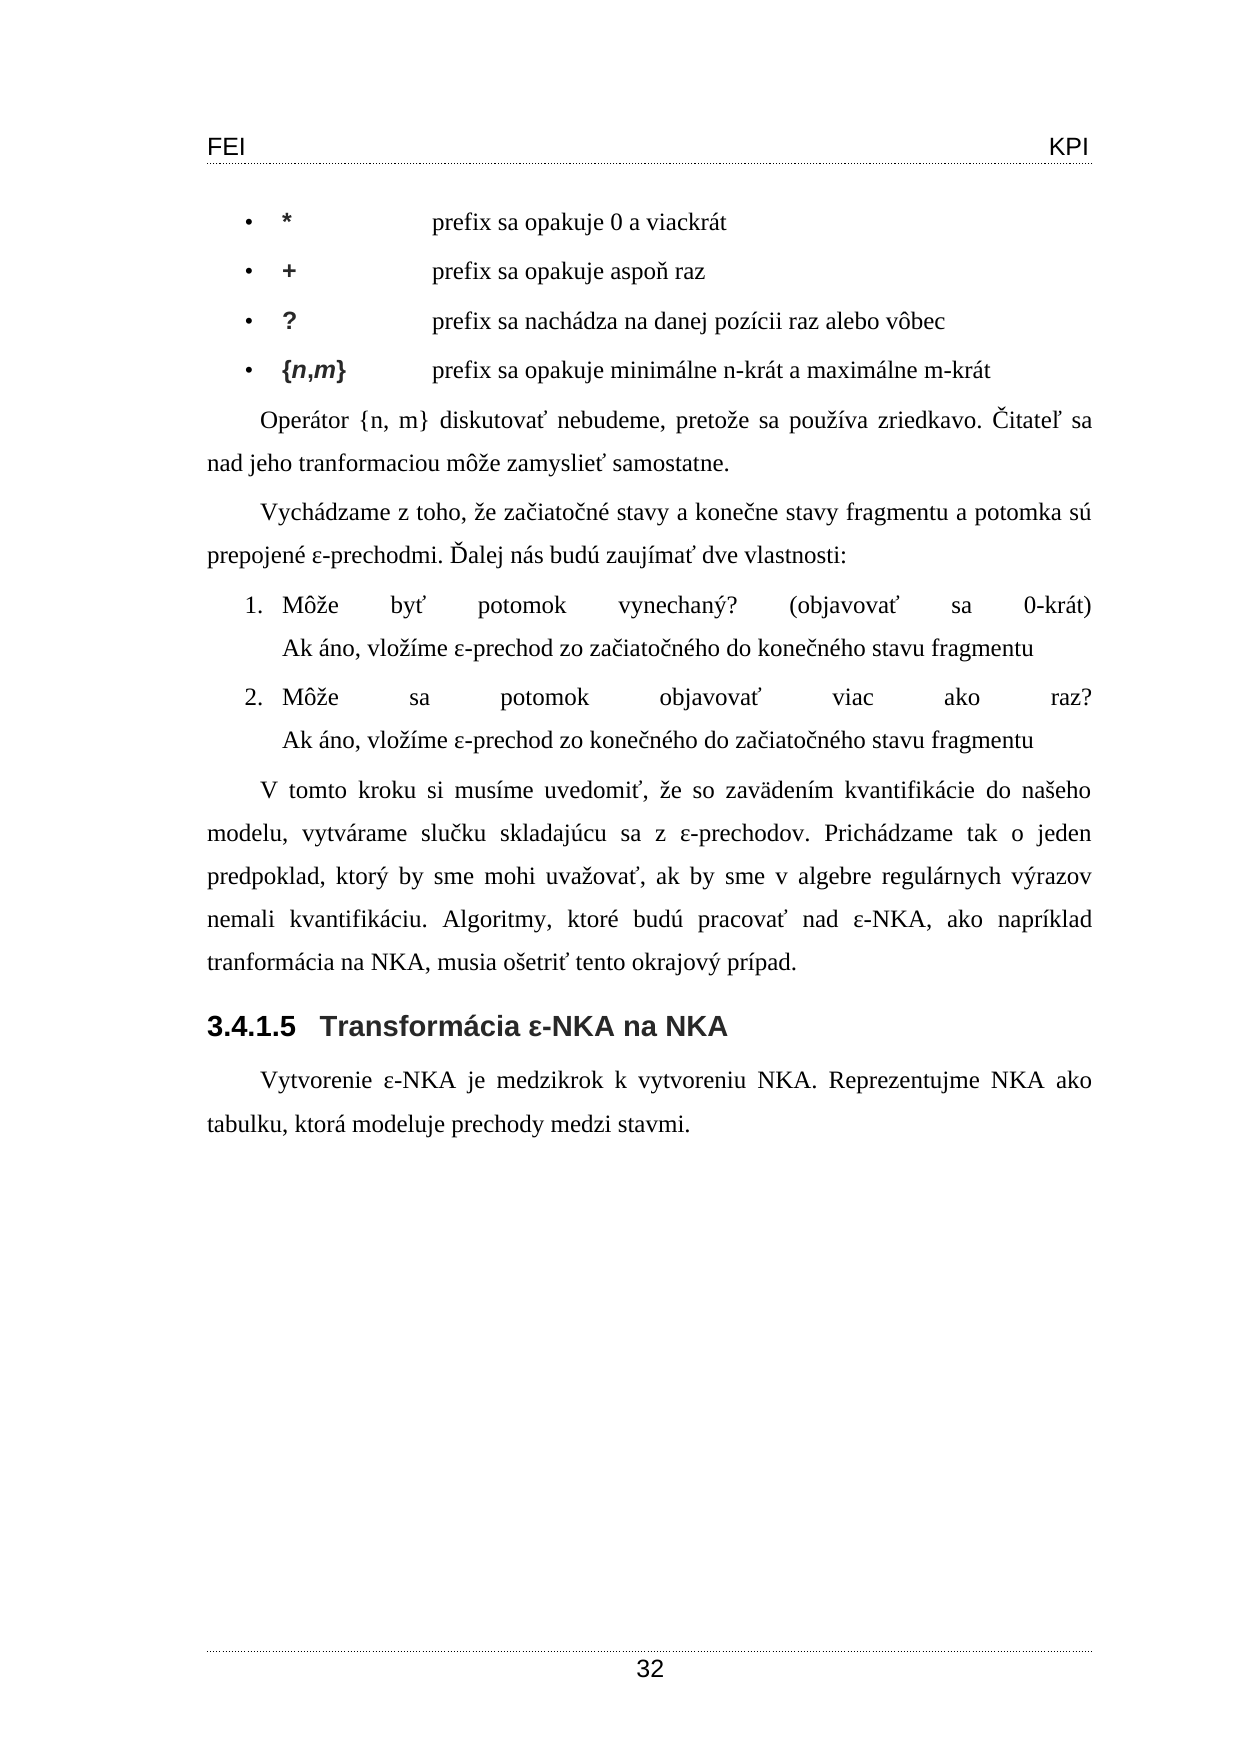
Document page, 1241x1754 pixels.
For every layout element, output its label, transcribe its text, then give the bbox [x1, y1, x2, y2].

list ? prefix sa nachádza na danej pozícii raz alebo vôbec [244, 306, 1092, 334]
list Môže byť potomok vynechaný? (objavovať sa 0-krát) Ak áno, vložíme ε-prechod zo začiatočného do konečného stavu fragmentu [244, 590, 1092, 662]
text Vytvorenie ε-NKA je medzikrok k vytvoreniu NKA. Reprezentujme NKA ako tabulku, ktorá modeluje prechody medzi stavmi. [207, 1066, 1092, 1137]
list + prefix sa opakuje aspoň raz [244, 256, 1092, 285]
list Transformácia ε-NKA na NKA [207, 1009, 1092, 1043]
list {n,m} prefix sa opakuje minimálne n-krát a maximálne m-krát [244, 355, 1092, 384]
text Vychádzame z toho, že začiatočné stavy a konečne stavy fragmentu a potomka sú prepojené ε-prechodmi. Ďalej nás budú zaujímať dve vlastnosti: [207, 497, 1092, 569]
list Môže sa potomok objavovať viac ako raz? Ak áno, vložíme ε-prechod zo konečného do začiatočného stavu fragmentu [244, 682, 1092, 754]
text V tomto kroku si musíme uvedomiť, že so zavädením kvantifikácie do našeho modelu, vytvárame slučku skladajúcu sa z ε-prechodov. Prichádzame tak o jeden predpoklad, ktorý by sme mohi uvažovať, ak by sme v algebre regulárnych výrazov nemali kvantifikáciu. Algoritmy, ktoré budú pracovať nad ε-NKA, ako napríklad tranformácia na NKA, musia ošetriť tento okrajový prípad. [207, 775, 1092, 976]
text Operátor {n, m} diskutovať nebudeme, pretože sa používa zriedkavo. Čitateľ sa nad jeho tranformaciou môže zamyslieť samostatne. [207, 405, 1092, 477]
list * prefix sa opakuje 0 a viackrát [244, 207, 1092, 236]
